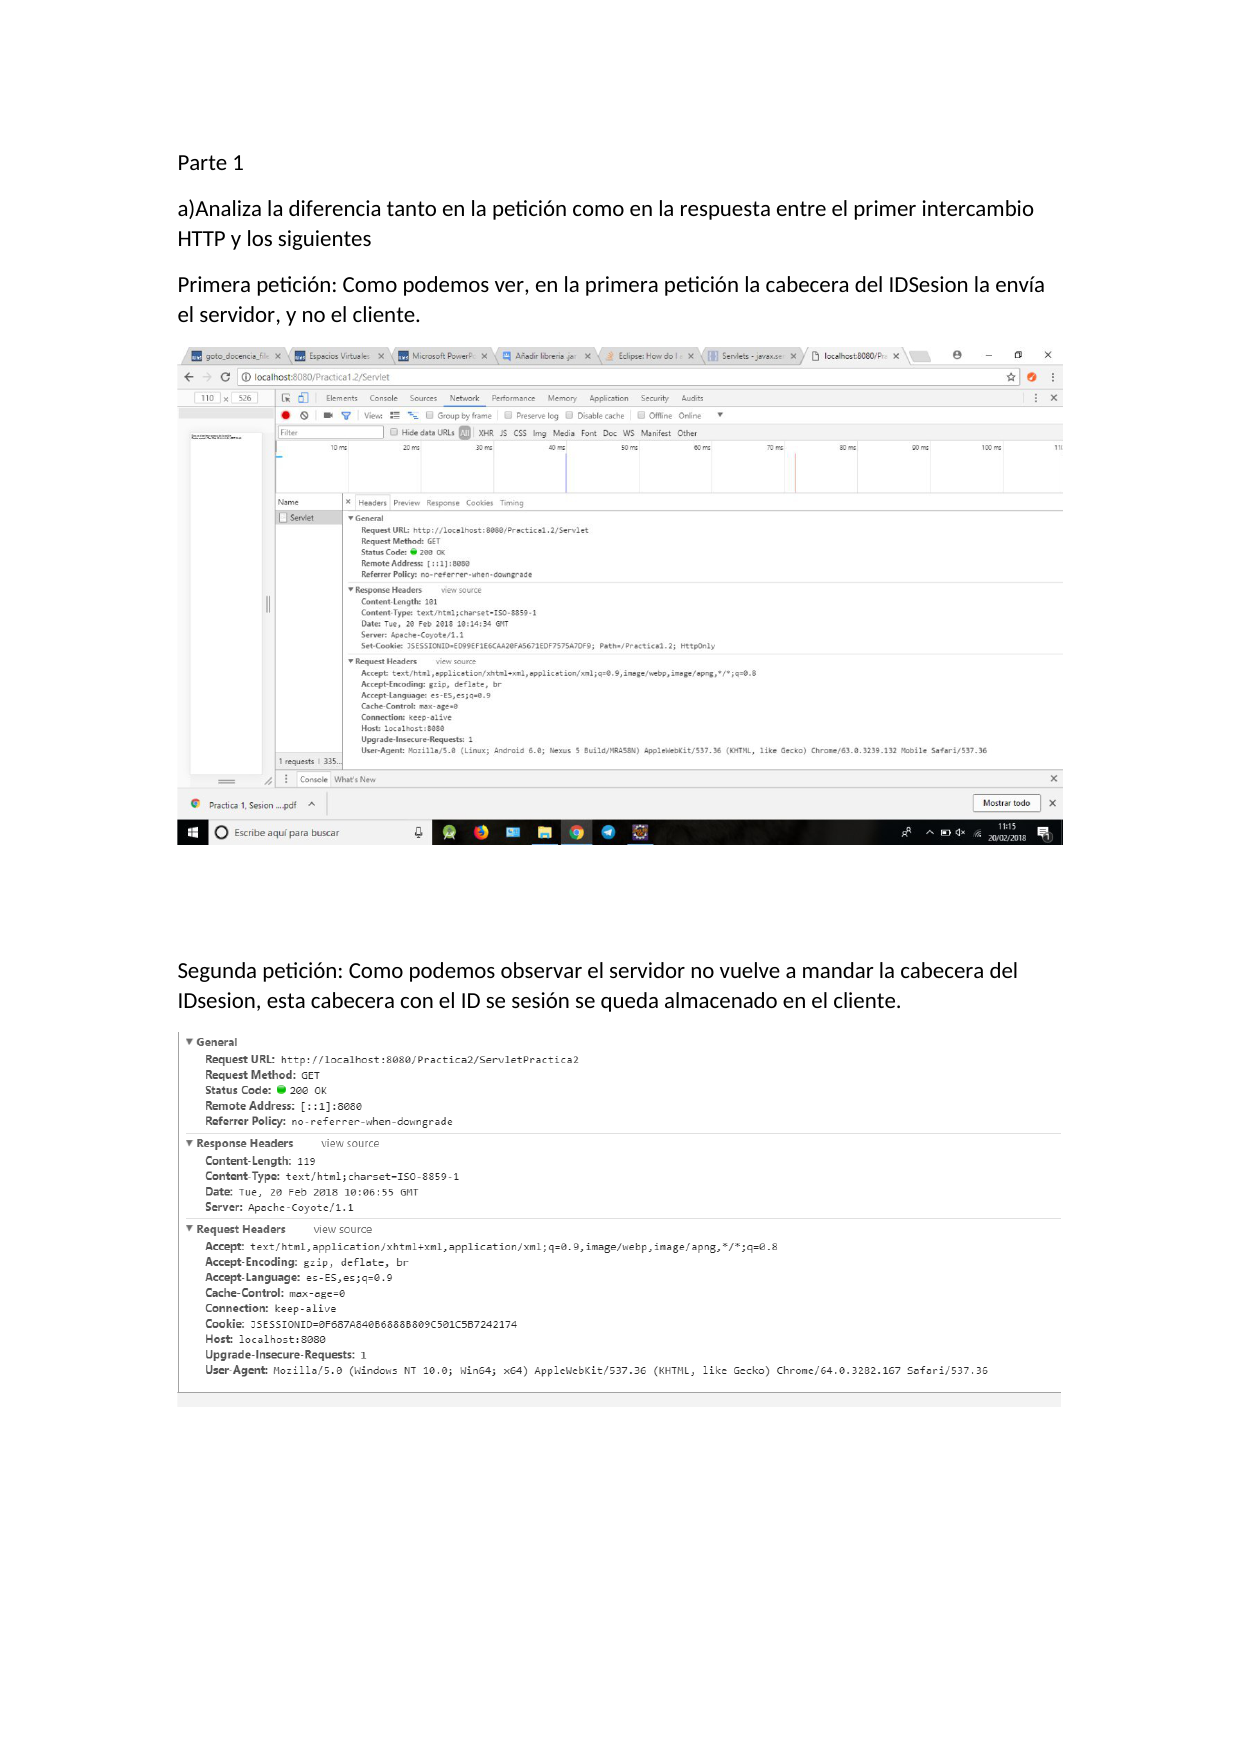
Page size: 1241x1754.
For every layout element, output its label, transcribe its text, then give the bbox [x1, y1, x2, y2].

text a)Analiza la diferencia tanto en la petición como en la respuesta entre el primer intercambio HTTP y los siguientes [177, 194, 1063, 252]
text Segunda petición: Como podemos observar el servidor no vuelve a mandar la cabecera del IDsesion, esta cabecera con el ID se sesión se queda almacenado en el cliente. [177, 956, 1063, 1014]
text Parte 1 [177, 148, 1063, 176]
text Primera petición: Como podemos ver, en la primera petición la cabecera del IDSesion la envía el servidor, y no el cliente. [177, 271, 1063, 328]
